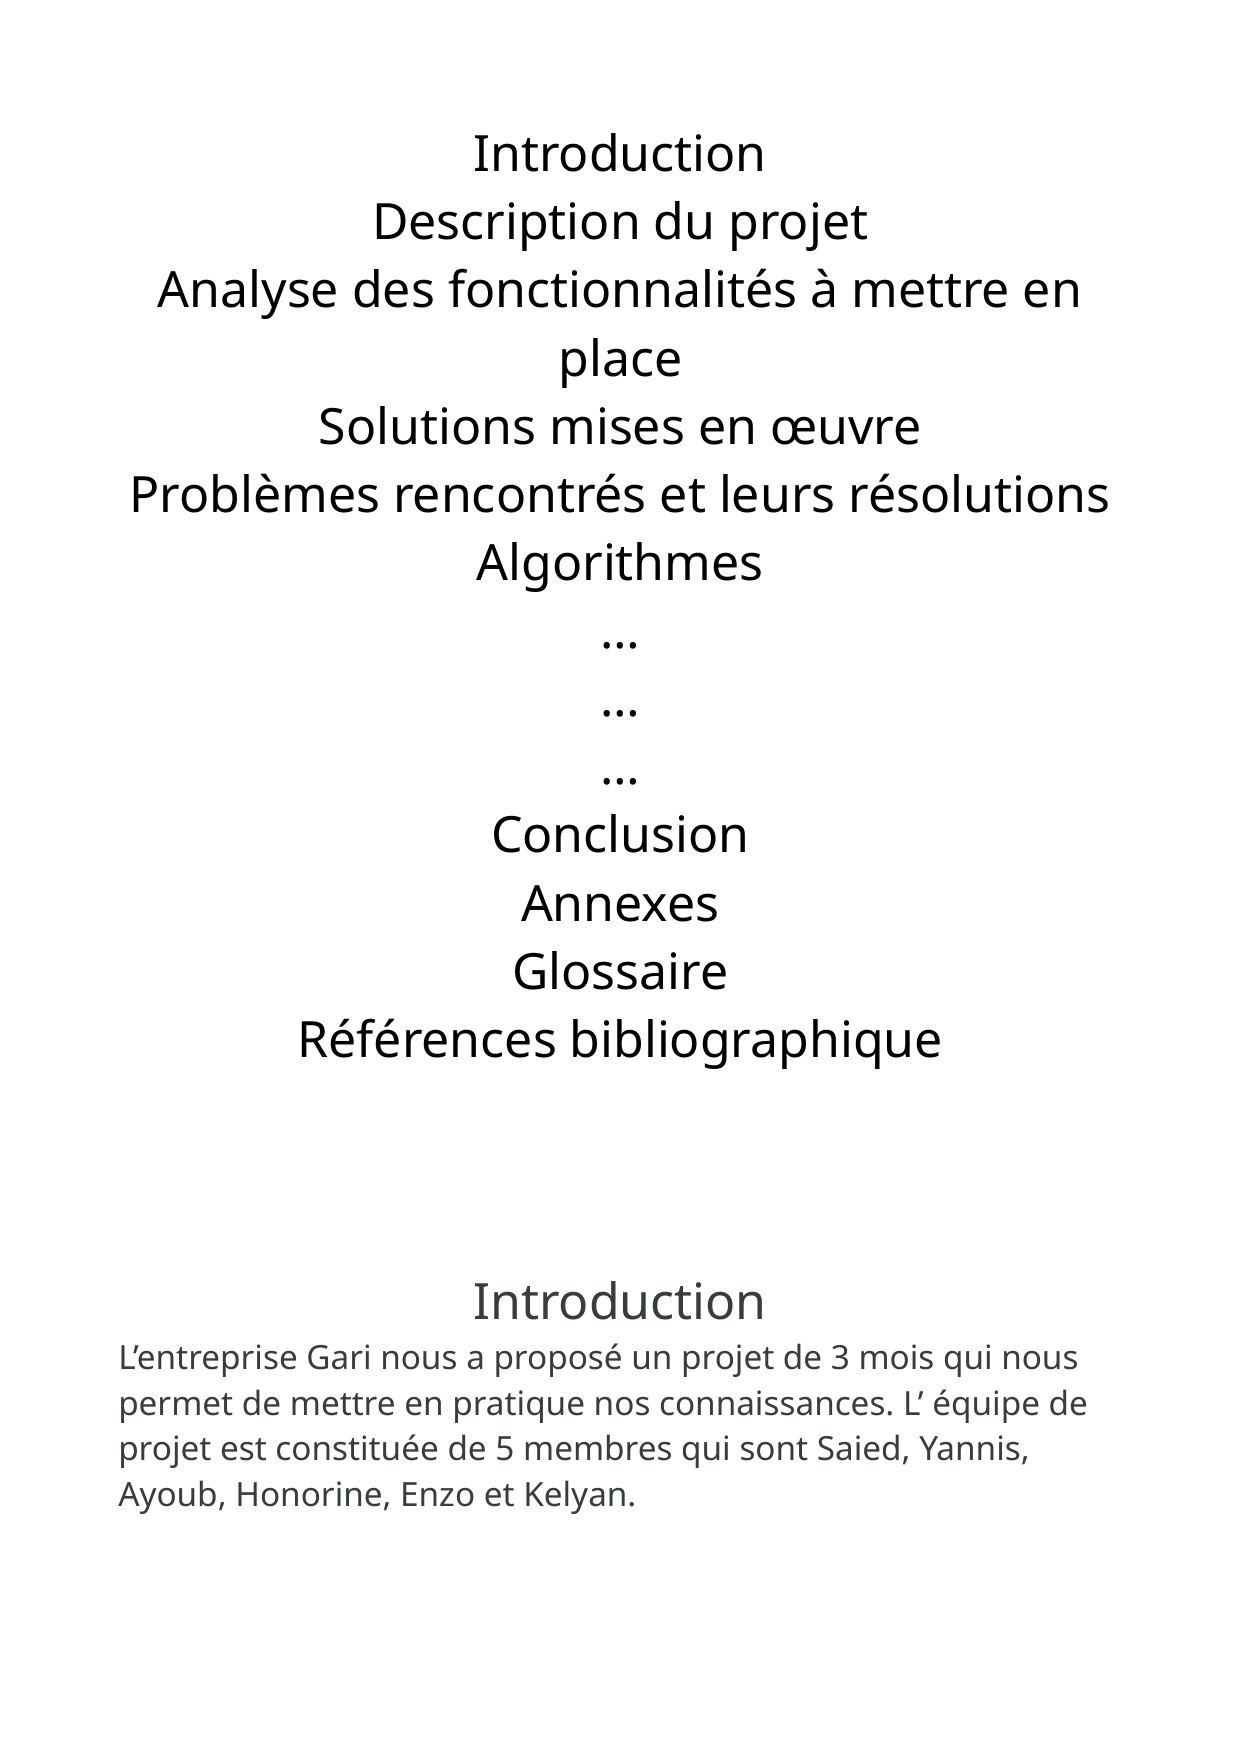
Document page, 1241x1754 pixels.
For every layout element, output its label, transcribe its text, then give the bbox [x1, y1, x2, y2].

text L’entreprise Gari nous a proposé un projet de 3 mois qui nous permet de mettre en pratique nos connaissances. L’ équipe de projet est constituée de 5 membres qui sont Saied, Yannis, Ayoub, Honorine, Enzo et Kelyan. [118, 1334, 1122, 1516]
text Description du projet [118, 186, 1122, 254]
text Problèmes rencontrés et leurs résolutions [118, 459, 1122, 527]
text Références bibliographique [118, 1004, 1122, 1072]
text Introduction [118, 118, 1122, 186]
text … [118, 731, 1122, 799]
text Conclusion [118, 799, 1122, 867]
text … [118, 663, 1122, 731]
text Algorithmes [118, 527, 1122, 595]
text Introduction [118, 1266, 1122, 1334]
text … [118, 595, 1122, 663]
text Glossaire [118, 936, 1122, 1004]
text Analyse des fonctionnalités à mettre en place [118, 254, 1122, 391]
text Annexes [118, 867, 1122, 936]
text Solutions mises en œuvre [118, 391, 1122, 459]
